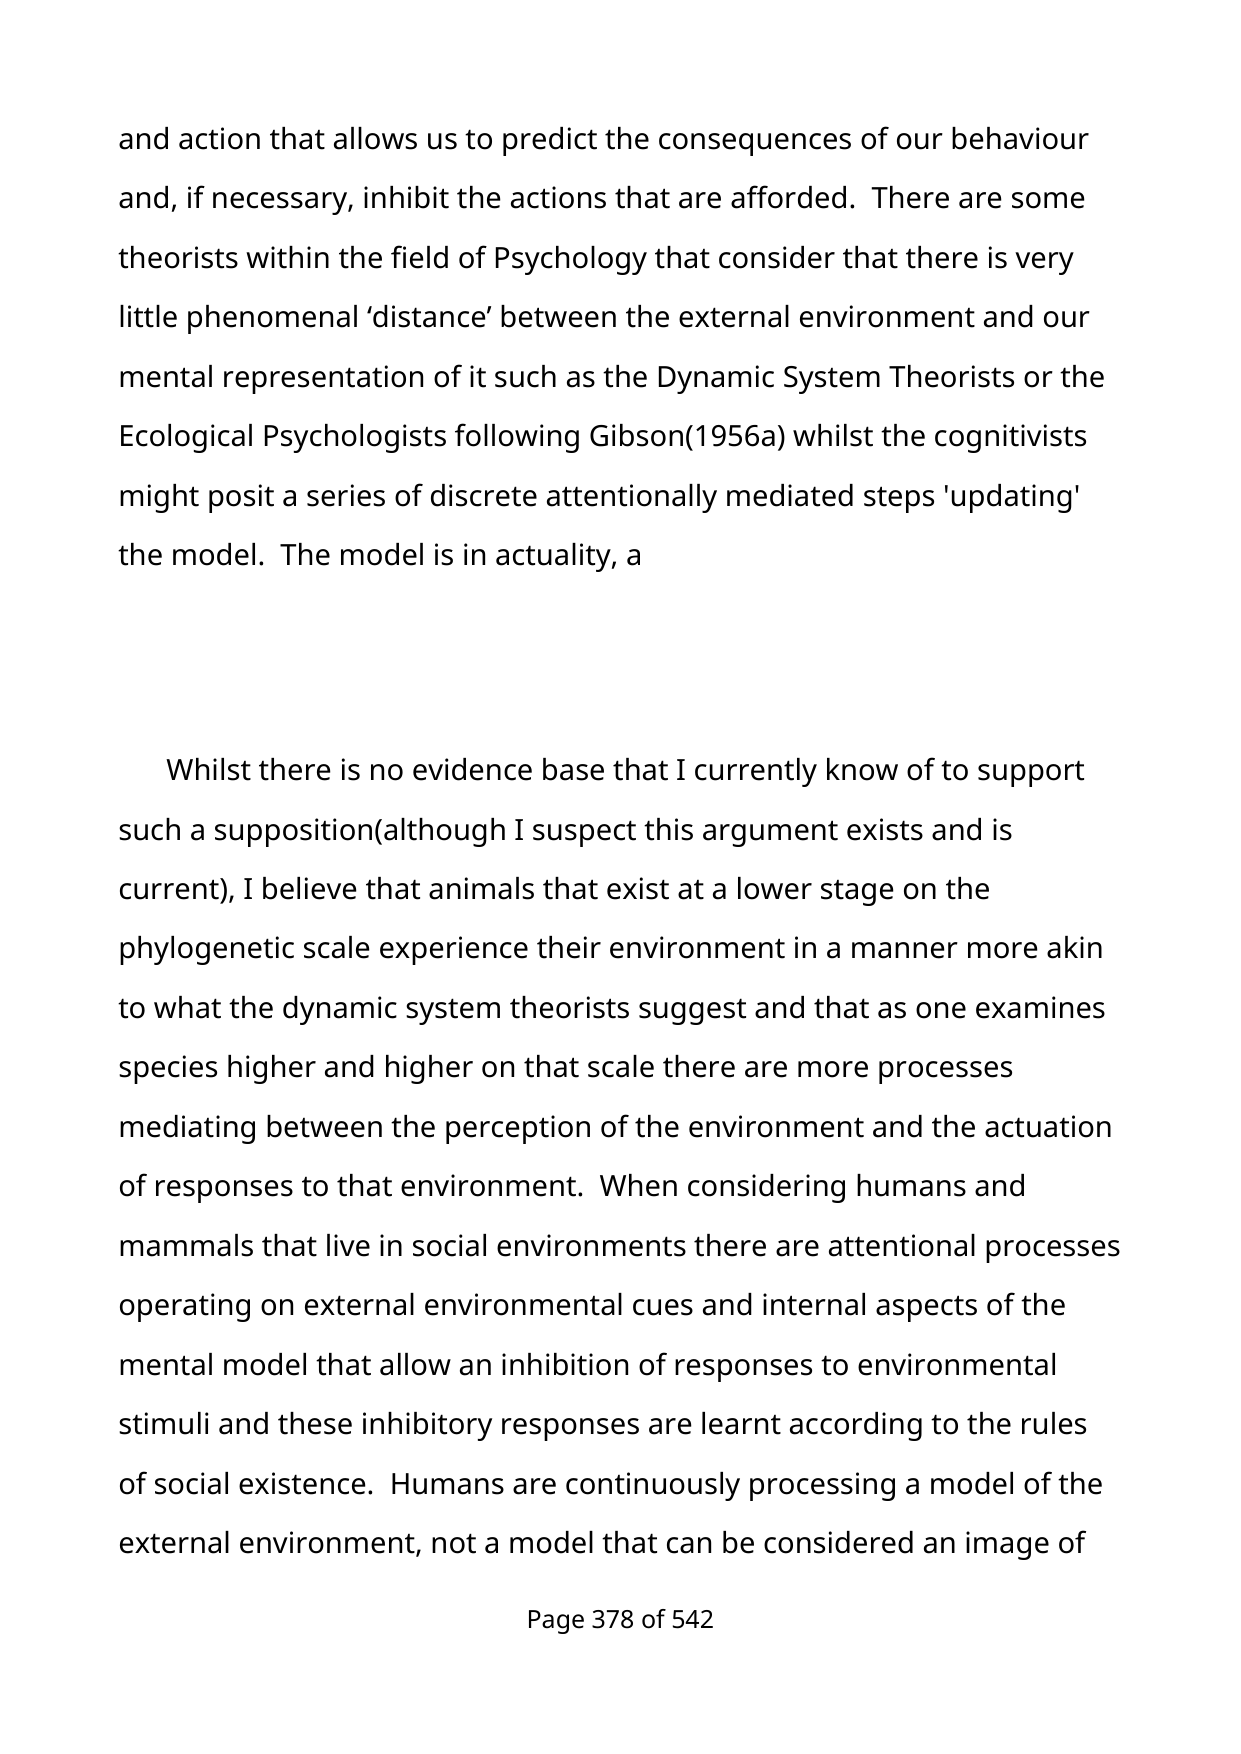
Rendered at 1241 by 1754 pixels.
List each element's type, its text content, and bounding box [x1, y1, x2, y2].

text Whilst there is no evidence base that I currently know of to support such a supposition(although I suspect this argument exists and is current), I believe that animals that exist at a lower stage on the phylogenetic scale experience their environment in a manner more akin to what the dynamic system theorists suggest and that as one examines species higher and higher on that scale there are more processes mediating between the perception of the environment and the actuation of responses to that environment. When considering humans and mammals that live in social environments there are attentional processes operating on external environmental cues and internal aspects of the mental model that allow an inhibition of responses to environmental stimuli and these inhibitory responses are learnt according to the rules of social existence. Humans are continuously processing a model of the external environment, not a model that can be considered an image of [118, 749, 1122, 1562]
text and action that allows us to predict the consequences of our behaviour and, if necessary, inhibit the actions that are afforded. There are some theorists within the field of Psychology that consider that there is very little phenomenal ‘distance’ between the external environment and our mental representation of it such as the Dynamic System Theorists or the Ecological Psychologists following Gibson(1956a) whilst the cognitivists might posit a series of discrete attentionally mediated steps 'updating' the model. The model is in actuality, a [118, 118, 1122, 574]
